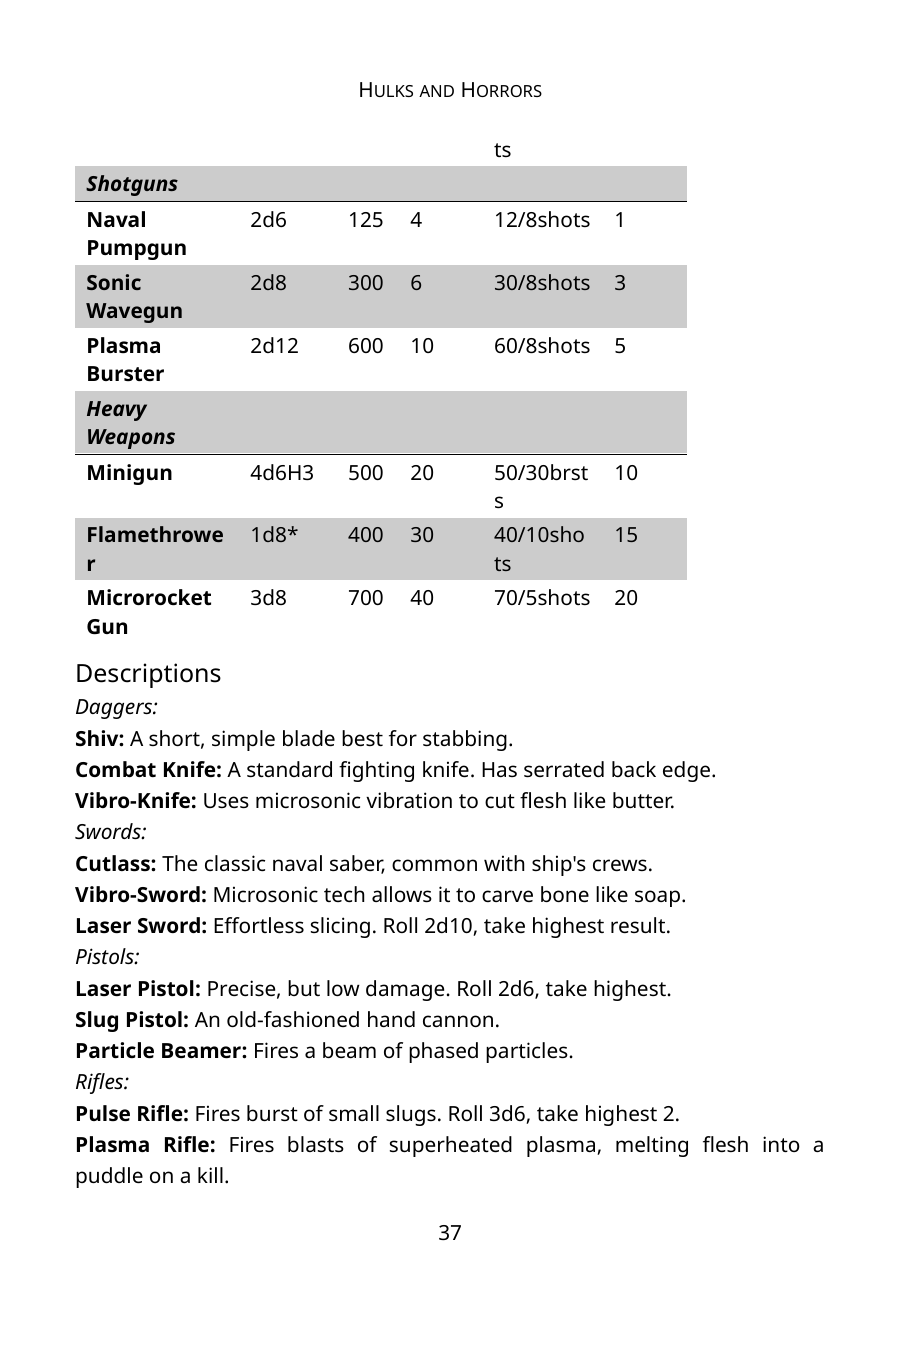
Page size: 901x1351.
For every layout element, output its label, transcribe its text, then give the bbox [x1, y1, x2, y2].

table_cell 4 [399, 202, 483, 265]
text Laser Pistol: Precise, but low damage. Roll 2d6, take highest. [75, 974, 825, 1002]
table_cell [399, 391, 483, 453]
table_cell 15 [603, 518, 687, 580]
table_cell 1d8* [239, 518, 337, 580]
table_cell [603, 391, 687, 453]
table_cell 700 [337, 580, 399, 643]
table_cell [603, 132, 687, 166]
table_cell 125 [337, 202, 399, 265]
table_cell 50/30brsts [483, 455, 603, 517]
table_cell [603, 166, 687, 201]
table_cell 2d8 [239, 265, 337, 328]
table_cell 30/8shots [483, 265, 603, 328]
table_cell 2d12 [239, 328, 337, 391]
table_cell [483, 391, 603, 453]
table_cell Shotguns [75, 166, 239, 201]
table_cell Heavy Weapons [75, 391, 239, 453]
table_cell 3d8 [239, 580, 337, 643]
table_cell 12/8shots [483, 202, 603, 265]
table_cell Plasma Burster [75, 328, 239, 391]
table_cell [399, 132, 483, 166]
table_cell [239, 132, 337, 166]
subtitle Descriptions [75, 655, 825, 689]
table_cell [75, 132, 239, 166]
table_cell 10 [399, 328, 483, 391]
table_cell [337, 166, 399, 201]
table_cell ts [483, 132, 603, 166]
table_cell 400 [337, 518, 399, 580]
text Cutlass: The classic naval saber, common with ship's crews. [75, 849, 825, 877]
table_cell 300 [337, 265, 399, 328]
text Rifles: [75, 1067, 825, 1096]
text Laser Sword: Effortless slicing. Roll 2d10, take highest result. [75, 911, 825, 939]
text Shiv: A short, simple blade best for stabbing. [75, 724, 825, 752]
table_cell Flamethrower [75, 518, 239, 580]
table_cell 2d6 [239, 202, 337, 265]
table_cell Naval Pumpgun [75, 202, 239, 265]
table_cell 1 [603, 202, 687, 265]
table_cell [483, 166, 603, 201]
table_cell [337, 132, 399, 166]
text Plasma Rifle: Fires blasts of superheated plasma, melting flesh into a puddle on a kill. [75, 1130, 825, 1189]
table_cell Microrocket Gun [75, 580, 239, 643]
table_cell 3 [603, 265, 687, 328]
table_cell [239, 391, 337, 453]
table_cell 40 [399, 580, 483, 643]
text Swords: [75, 817, 825, 846]
table_cell 5 [603, 328, 687, 391]
table_cell 40/10shots [483, 518, 603, 580]
table_cell 500 [337, 455, 399, 517]
text Vibro-Sword: Microsonic tech allows it to carve bone like soap. [75, 880, 825, 908]
text Daggers: [75, 692, 825, 721]
table_cell 10 [603, 455, 687, 517]
table_cell Sonic Wavegun [75, 265, 239, 328]
table_cell 4d6H3 [239, 455, 337, 517]
table_cell [239, 166, 337, 201]
text Pulse Rifle: Fires burst of small slugs. Roll 3d6, take highest 2. [75, 1099, 825, 1127]
table_cell [399, 166, 483, 201]
table_cell 20 [399, 455, 483, 517]
text Vibro-Knife: Uses microsonic vibration to cut flesh like butter. [75, 786, 825, 814]
text Slug Pistol: An old-fashioned hand cannon. [75, 1005, 825, 1033]
text Combat Knife: A standard fighting knife. Has serrated back edge. [75, 755, 825, 783]
table_cell 70/5shots [483, 580, 603, 643]
text Particle Beamer: Fires a beam of phased particles. [75, 1036, 825, 1064]
text Pistols: [75, 942, 825, 971]
table_cell 20 [603, 580, 687, 643]
table_cell [337, 391, 399, 453]
table_cell Minigun [75, 455, 239, 517]
table_cell 6 [399, 265, 483, 328]
table_cell 30 [399, 518, 483, 580]
table_cell 60/8shots [483, 328, 603, 391]
table_cell 600 [337, 328, 399, 391]
